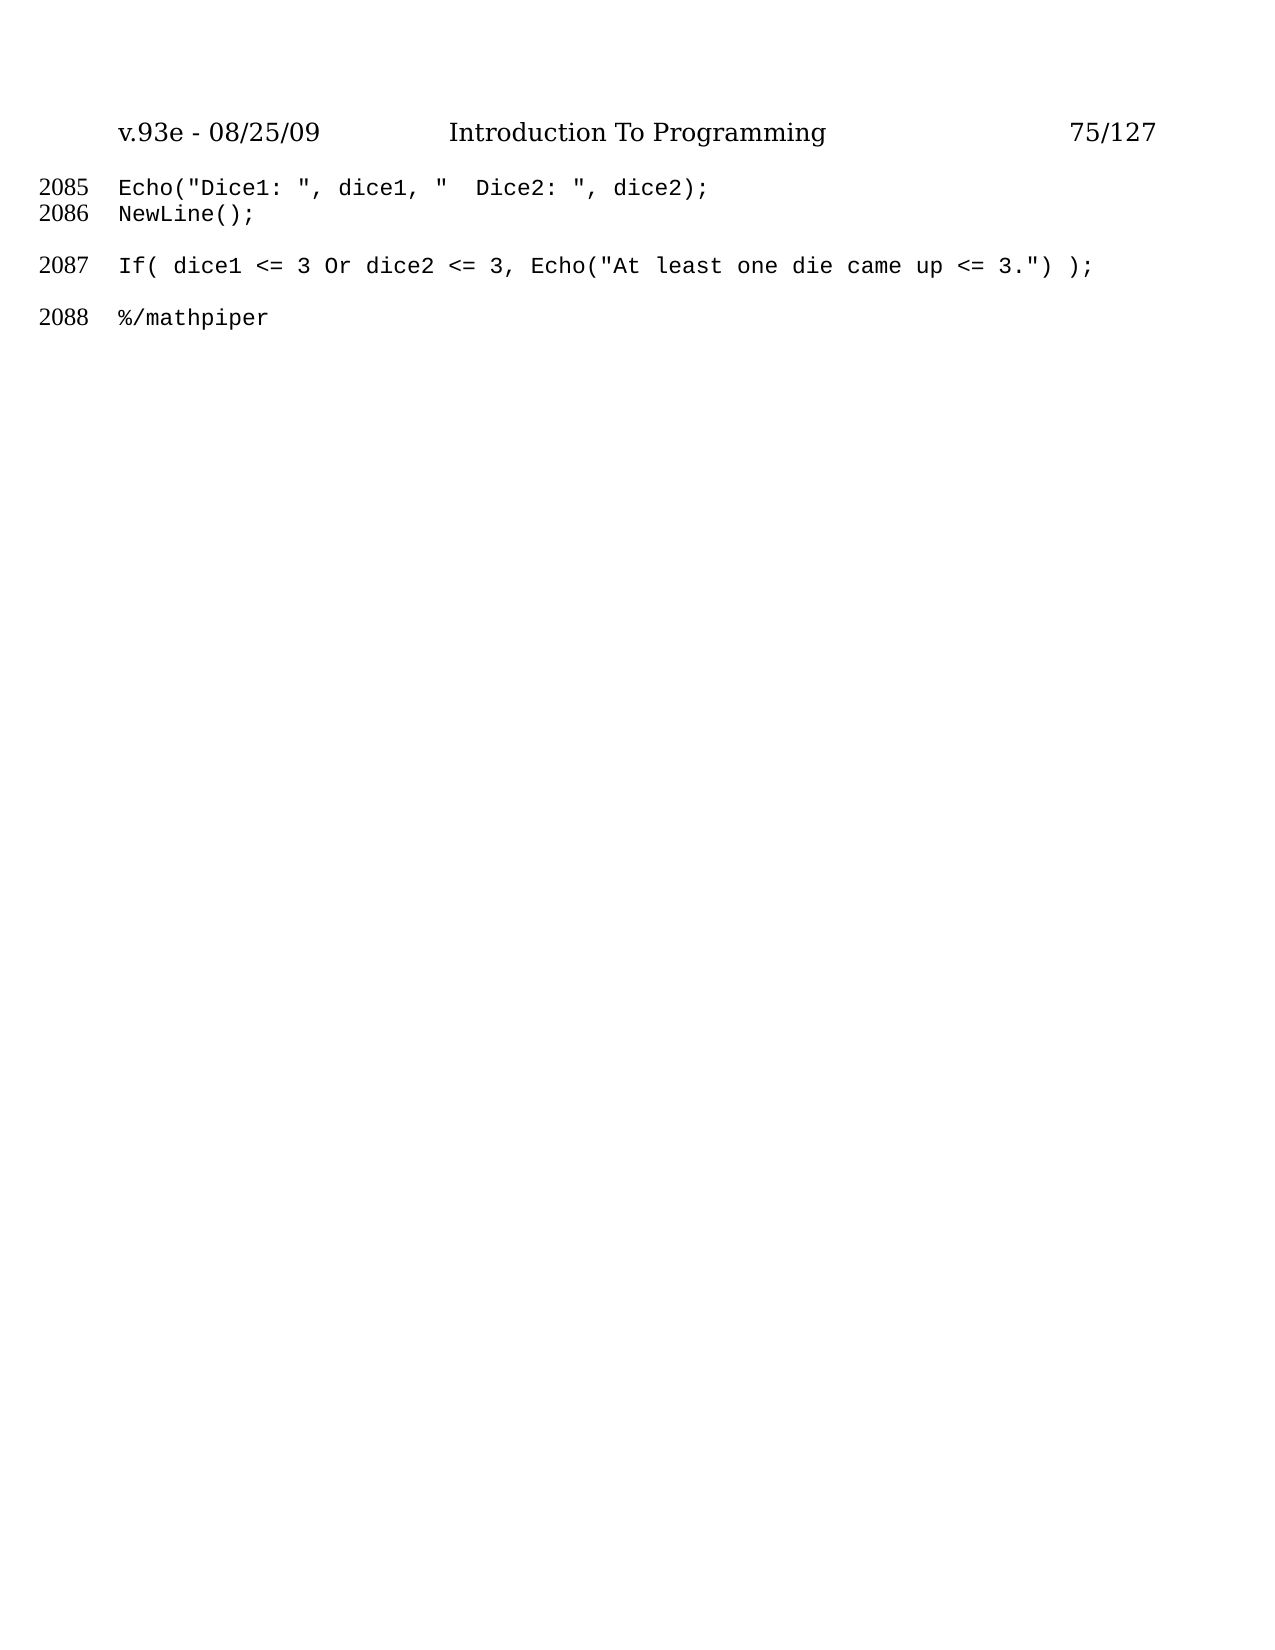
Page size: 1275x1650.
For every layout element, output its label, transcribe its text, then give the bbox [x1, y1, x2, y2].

text NewLine(); [118, 203, 1157, 229]
text Echo("Dice1: ", dice1, " Dice2: ", dice2); [118, 177, 1157, 203]
text %/mathpiper [118, 306, 1157, 332]
text If( dice1 <= 3 Or dice2 <= 3, Echo("At least one die came up <= 3.") ); [118, 254, 1157, 281]
